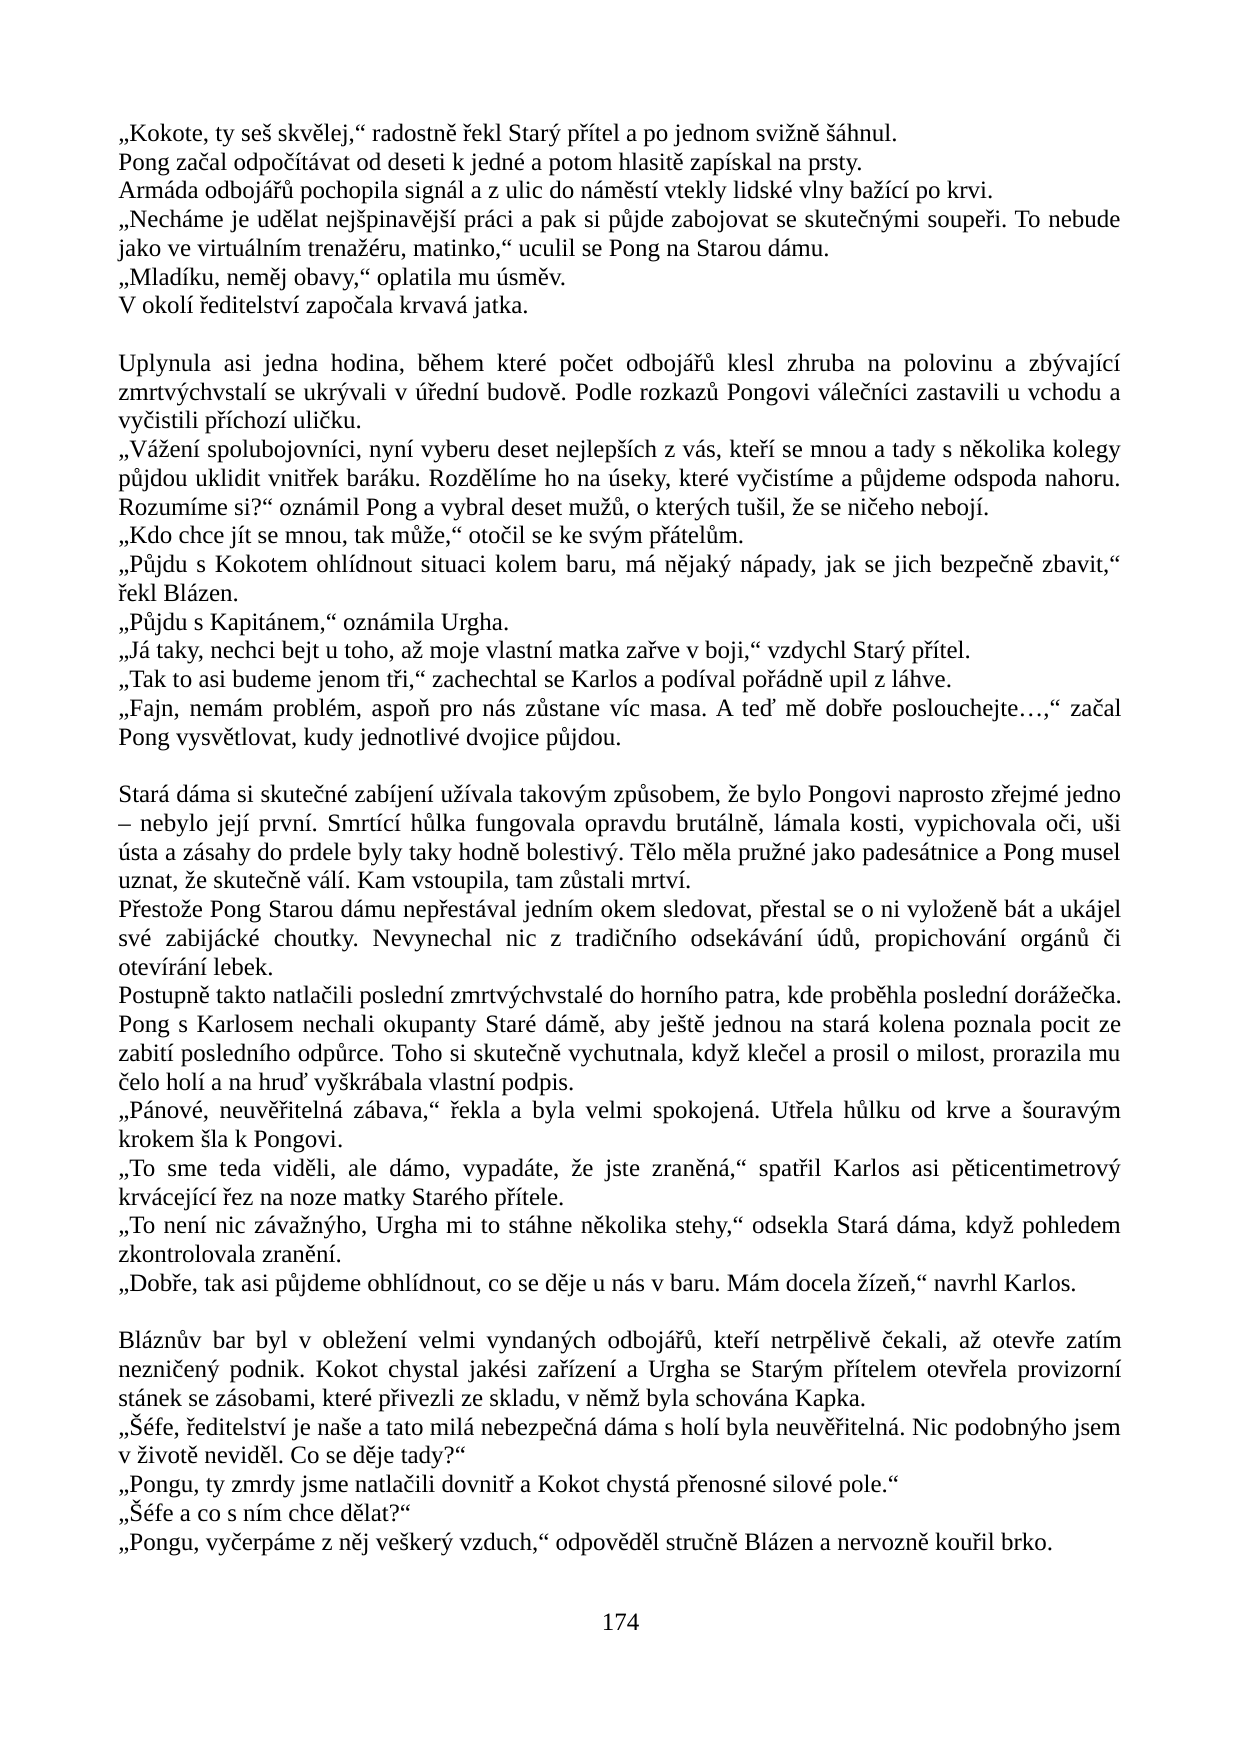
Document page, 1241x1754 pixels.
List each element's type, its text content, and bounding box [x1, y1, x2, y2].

text „Pánové, neuvěřitelná zábava,“ řekla a byla velmi spokojená. Utřela hůlku od krve a šouravým krokem šla k Pongovi. [118, 1096, 1122, 1153]
text „Mladíku, neměj obavy,“ oplatila mu úsměv. [118, 262, 1122, 291]
text „Pongu, vyčerpáme z něj veškerý vzduch,“ odpověděl stručně Blázen a nervozně kouřil brko. [118, 1527, 1122, 1556]
text „Fajn, nemám problém, aspoň pro nás zůstane víc masa. A teď mě dobře poslouchejte…,“ začal Pong vysvětlovat, kudy jednotlivé dvojice půjdou. [118, 693, 1122, 751]
text „Šéfe, ředitelství je naše a tato milá nebezpečná dáma s holí byla neuvěřitelná. Nic podobnýho jsem v životě neviděl. Co se děje tady?“ [118, 1412, 1122, 1469]
text „Kokote, ty seš skvělej,“ radostně řekl Starý přítel a po jednom svižně šáhnul. [118, 118, 1122, 147]
text „To není nic závažnýho, Urgha mi to stáhne několika stehy,“ odsekla Stará dáma, když pohledem zkontrolovala zranění. [118, 1211, 1122, 1268]
text Uplynula asi jedna hodina, během které počet odbojářů klesl zhruba na polovinu a zbývající zmrtvýchvstalí se ukrývali v úřední budově. Podle rozkazů Pongovi válečníci zastavili u vchodu a vyčistili příchozí uličku. [118, 348, 1122, 434]
text „Vážení spolubojovníci, nyní vyberu deset nejlepších z vás, kteří se mnou a tady s několika kolegy půjdou uklidit vnitřek baráku. Rozdělíme ho na úseky, které vyčistíme a půjdeme odspoda nahoru. Rozumíme si?“ oznámil Pong a vybral deset mužů, o kterých tušil, že se ničeho nebojí. [118, 434, 1122, 521]
text Přestože Pong Starou dámu nepřestával jedním okem sledovat, přestal se o ni vyloženě bát a ukájel své zabijácké choutky. Nevynechal nic z tradičního odsekávání údů, propichování orgánů či otevírání lebek. [118, 894, 1122, 981]
text Postupně takto natlačili poslední zmrtvýchvstalé do horního patra, kde proběhla poslední dorážečka. Pong s Karlosem nechali okupanty Staré dámě, aby ještě jednou na stará kolena poznala pocit ze zabití posledního odpůrce. Toho si skutečně vychutnala, když klečel a prosil o milost, prorazila mu čelo holí a na hruď vyškrábala vlastní podpis. [118, 981, 1122, 1096]
text „Já taky, nechci bejt u toho, až moje vlastní matka zařve v boji,“ vzdychl Starý přítel. [118, 636, 1122, 664]
text Stará dáma si skutečné zabíjení užívala takovým způsobem, že bylo Pongovi naprosto zřejmé jedno – nebylo její první. Smrtící hůlka fungovala opravdu brutálně, lámala kosti, vypichovala oči, uši ústa a zásahy do prdele byly taky hodně bolestivý. Tělo měla pružné jako padesátnice a Pong musel uznat, že skutečně válí. Kam vstoupila, tam zůstali mrtví. [118, 779, 1122, 894]
text Armáda odbojářů pochopila signál a z ulic do náměstí vtekly lidské vlny bažící po krvi. [118, 176, 1122, 204]
text „Pongu, ty zmrdy jsme natlačili dovnitř a Kokot chystá přenosné silové pole.“ [118, 1469, 1122, 1498]
text Pong začal odpočítávat od deseti k jedné a potom hlasitě zapískal na prsty. [118, 147, 1122, 176]
text „Tak to asi budeme jenom tři,“ zachechtal se Karlos a podíval pořádně upil z láhve. [118, 664, 1122, 693]
text „Šéfe a co s ním chce dělat?“ [118, 1498, 1122, 1527]
text V okolí ředitelství započala krvavá jatka. [118, 291, 1122, 319]
text „To sme teda viděli, ale dámo, vypadáte, že jste zraněná,“ spatřil Karlos asi pěticentimetrový krvácející řez na noze matky Starého přítele. [118, 1153, 1122, 1211]
text „Půjdu s Kapitánem,“ oznámila Urgha. [118, 607, 1122, 636]
text „Necháme je udělat nejšpinavější práci a pak si půjde zabojovat se skutečnými soupeři. To nebude jako ve virtuálním trenažéru, matinko,“ uculil se Pong na Starou dámu. [118, 204, 1122, 262]
text „Půjdu s Kokotem ohlídnout situaci kolem baru, má nějaký nápady, jak se jich bezpečně zbavit,“ řekl Blázen. [118, 549, 1122, 607]
text „Dobře, tak asi půjdeme obhlídnout, co se děje u nás v baru. Mám docela žízeň,“ navrhl Karlos. [118, 1268, 1122, 1297]
text Bláznův bar byl v obležení velmi vyndaných odbojářů, kteří netrpělivě čekali, až otevře zatím nezničený podnik. Kokot chystal jakési zařízení a Urgha se Starým přítelem otevřela provizorní stánek se zásobami, které přivezli ze skladu, v němž byla schována Kapka. [118, 1326, 1122, 1412]
text „Kdo chce jít se mnou, tak může,“ otočil se ke svým přátelům. [118, 521, 1122, 549]
